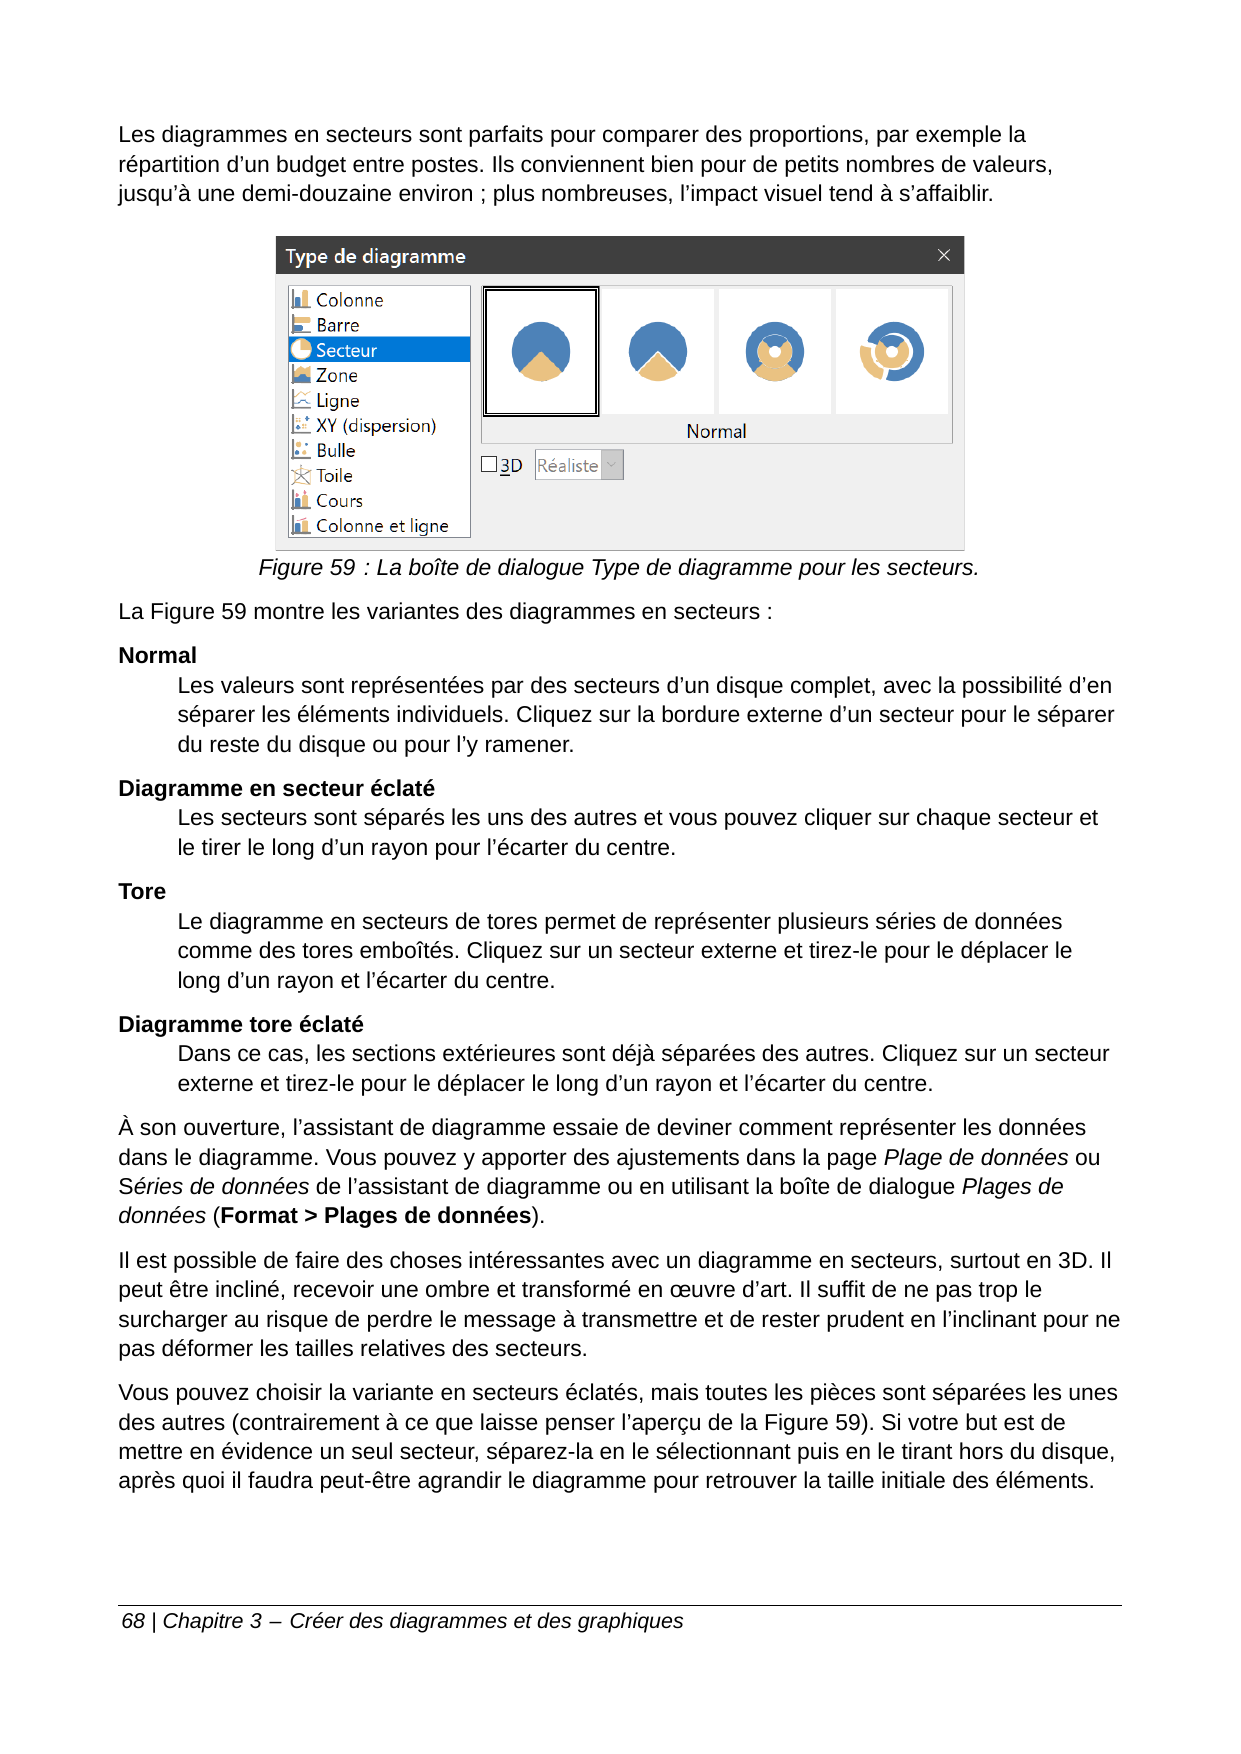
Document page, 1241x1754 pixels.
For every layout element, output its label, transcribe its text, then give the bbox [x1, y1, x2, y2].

subtitle Normal [118, 639, 1122, 668]
list Les valeurs sont représentées par des secteurs d’un disque complet, avec la possibilité d’en séparer les éléments individuels. Cliquez sur la bordure externe d’un secteur pour le séparer du reste du disque ou pour l’y ramener. [177, 668, 1122, 757]
list Le diagramme en secteurs de tores permet de représenter plusieurs séries de données comme des tores emboîtés. Cliquez sur un secteur externe et tirez-le pour le déplacer le long d’un rayon et l’écarter du centre. [177, 904, 1122, 993]
text La Figure 59 montre les variantes des diagrammes en secteurs : [118, 595, 1122, 624]
text À son ouverture, l’assistant de diagramme essaie de deviner comment représenter les données dans le diagramme. Vous pouvez y apporter des ajustements dans la page Plage de données ou Séries de données de l’assistant de diagramme ou en utilisant la boîte de dialogue Plages de données (Format > Plages de données). [118, 1111, 1122, 1229]
subtitle Diagramme tore éclaté [118, 1008, 1122, 1037]
picture [275, 236, 965, 551]
text Figure 59 : La boîte de dialogue Type de diagramme pour les secteurs. [118, 551, 1122, 580]
text Vous pouvez choisir la variante en secteurs éclatés, mais toutes les pièces sont séparées les unes des autres (contrairement à ce que laisse penser l’aperçu de la Figure 59). Si votre but est de mettre en évidence un seul secteur, séparez-la en le sélectionnant puis en le tirant hors du disque, après quoi il faudra peut-être agrandir le diagramme pour retrouver la taille initiale des éléments. [118, 1376, 1122, 1494]
list Les secteurs sont séparés les uns des autres et vous pouvez cliquer sur chaque secteur et le tirer le long d’un rayon pour l’écarter du centre. [177, 801, 1122, 860]
subtitle Tore [118, 875, 1122, 904]
text Les diagrammes en secteurs sont parfaits pour comparer des proportions, par exemple la répartition d’un budget entre postes. Ils conviennent bien pour de petits nombres de valeurs, jusqu’à une demi-douzaine environ ; plus nombreuses, l’impact visuel tend à s’affaiblir. [118, 118, 1122, 207]
list Dans ce cas, les sections extérieures sont déjà séparées des autres. Cliquez sur un secteur externe et tirez-le pour le déplacer le long d’un rayon et l’écarter du centre. [177, 1037, 1122, 1096]
subtitle Diagramme en secteur éclaté [118, 772, 1122, 801]
text Il est possible de faire des choses intéressantes avec un diagramme en secteurs, surtout en 3D. Il peut être incliné, recevoir une ombre et transformé en œuvre d’art. Il suffit de ne pas trop le surcharger au risque de perdre le message à transmettre et de rester prudent en l’inclinant pour ne pas déformer les tailles relatives des secteurs. [118, 1243, 1122, 1361]
